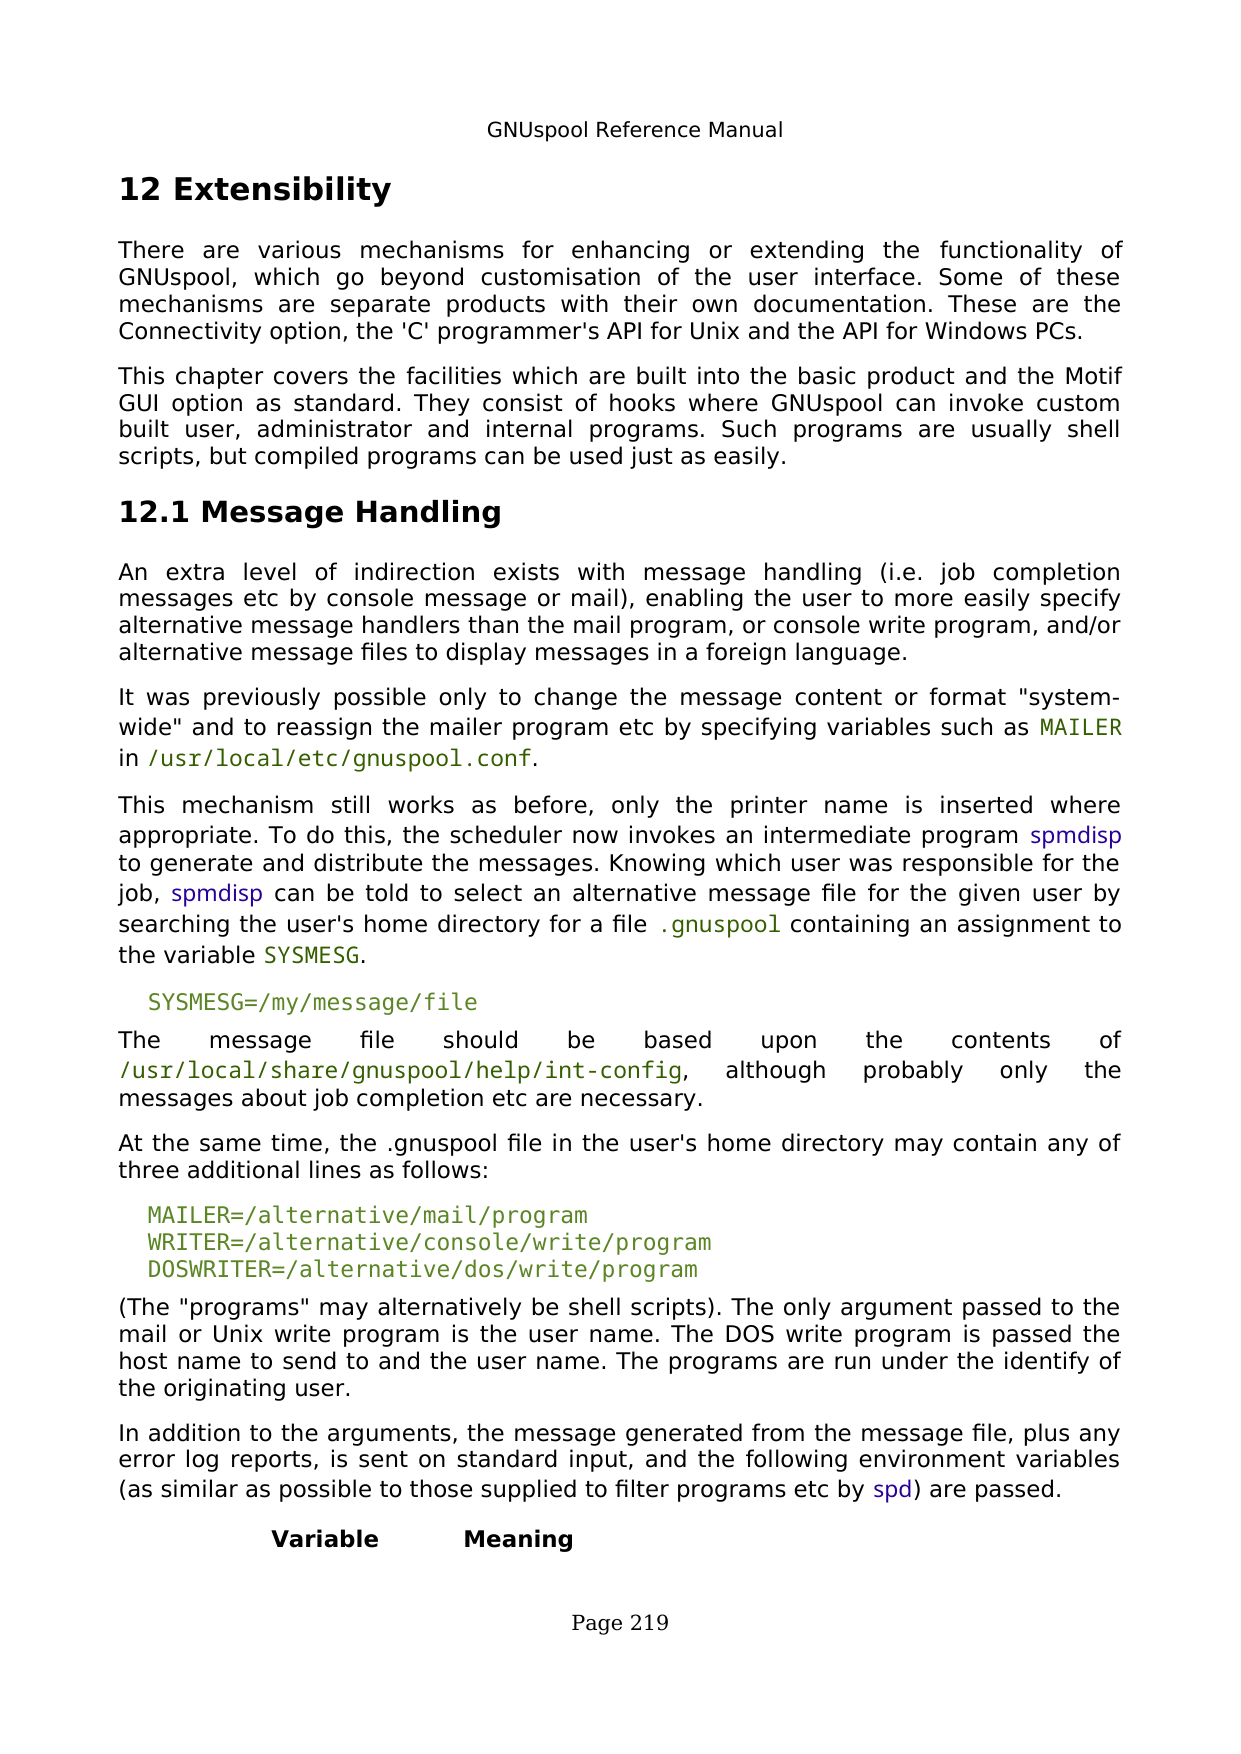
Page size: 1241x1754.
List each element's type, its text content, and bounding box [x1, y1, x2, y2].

text This mechanism still works as before, only the printer name is inserted where appropriate. To do this, the scheduler now invokes an intermediate program spmdisp to generate and distribute the messages. Knowing which user was responsible for the job, spmdisp can be told to select an alternative message file for the given user by searching the user's home directory for a file .gnuspool containing an assignment to the variable SYSMESG. [118, 792, 1122, 970]
text SYSMESG=/my/message/file [148, 989, 1122, 1016]
text It was previously possible only to change the message content or format "system-wide" and to reassign the mailer program etc by specifying variables such as MAILER in /usr/local/etc/gnuspool.conf. [118, 684, 1122, 773]
subtitle Extensibility [118, 172, 1122, 208]
text The message file should be based upon the contents of /usr/local/share/gnuspool/help/int-config, although probably only the messages about job completion etc are necessary. [118, 1027, 1122, 1112]
text (The "programs" may alternatively be shell scripts). The only argument passed to the mail or Unix write program is the user name. The DOS write program is passed the host name to send to and the user name. The programs are run under the identify of the originating user. [118, 1294, 1122, 1401]
text There are various mechanisms for enhancing or extending the functionality of GNUspool, which go beyond customisation of the user interface. Some of these mechanisms are separate products with their own documentation. These are the Connectivity option, the 'C' programmer's API for Unix and the API for Windows PCs. [118, 238, 1122, 345]
table_header Meaning [460, 1523, 799, 1556]
text At the same time, the .gnuspool file in the user's home directory may contain any of three additional lines as follows: [118, 1130, 1122, 1184]
text In addition to the arguments, the message generated from the message file, plus any error log reports, is sent on standard input, and the following environment variables (as similar as possible to those supplied to filter programs etc by spd) are passed. [118, 1420, 1122, 1504]
subtitle Message Handling [118, 495, 1122, 529]
text This chapter covers the facilities which are built into the basic product and the Motif GUI option as standard. They consist of hooks where GNUspool can invoke custom built user, administrator and internal programs. Such programs are usually shell scripts, but compiled programs can be used just as easily. [118, 363, 1122, 470]
table_header Variable [268, 1523, 460, 1556]
text An extra level of indirection exists with message handling (i.e. job completion messages etc by console message or mail), enabling the user to more easily specify alternative message handlers than the mail program, or console write program, and/or alternative message files to display messages in a foreign language. [118, 559, 1122, 666]
text MAILER=/alternative/mail/program WRITER=/alternative/console/write/program DOSWRITER=/alternative/dos/write/program [148, 1202, 1122, 1283]
